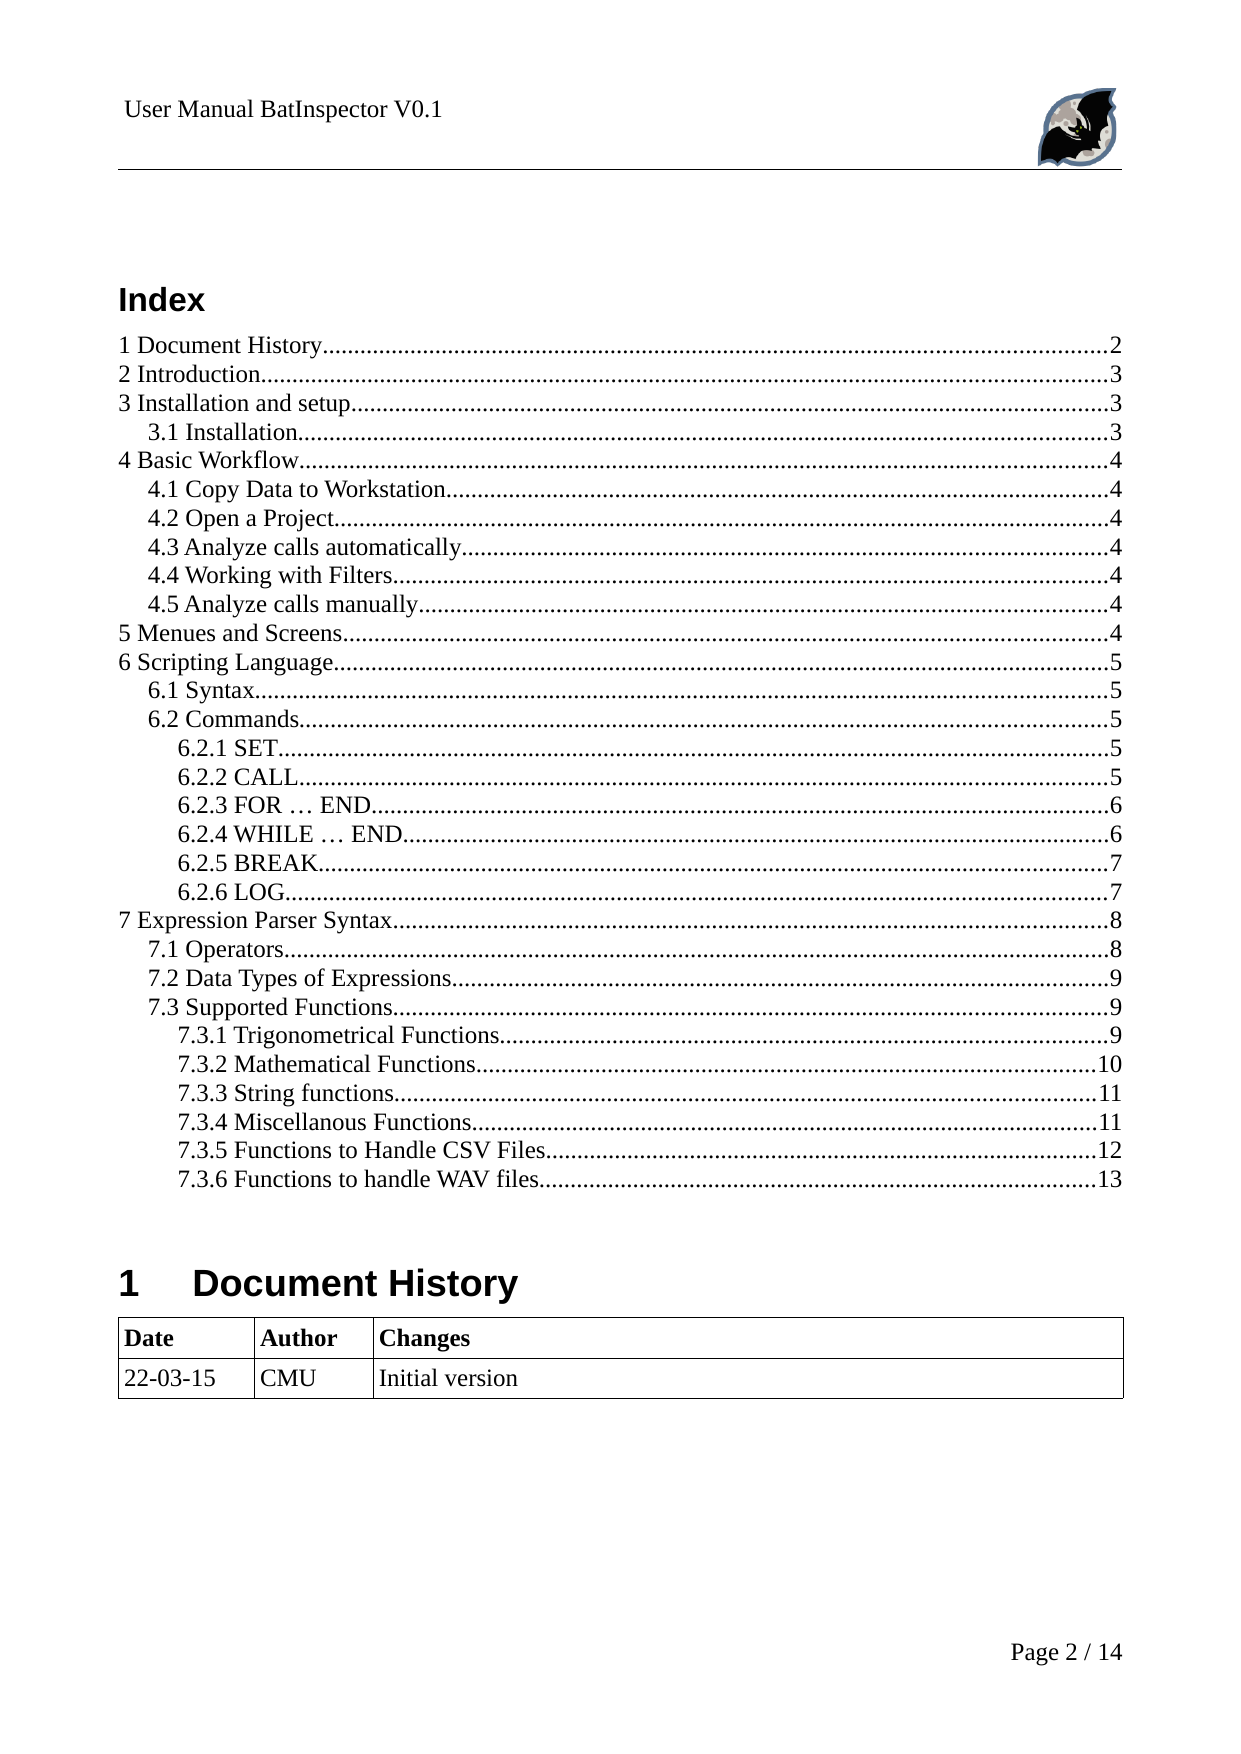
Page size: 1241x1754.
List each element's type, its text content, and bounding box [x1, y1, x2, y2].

text 4.2 Open a Project 4 [148, 503, 1122, 532]
text 6.2.3 FOR … END 6 [177, 791, 1122, 819]
table_cell 22-03-15 [119, 1359, 254, 1398]
text 5 Menues and Screens 4 [118, 618, 1122, 647]
text 6.1 Syntax 5 [148, 676, 1122, 704]
text 7.3.6 Functions to handle WAV files 13 [177, 1164, 1122, 1193]
text 2 Introduction 3 [118, 359, 1122, 388]
table_header Date [119, 1318, 254, 1358]
table_header Changes [374, 1318, 1123, 1358]
text 6.2.1 SET 5 [177, 733, 1122, 762]
table_cell CMU [255, 1359, 373, 1398]
text 7.3.5 Functions to Handle CSV Files 12 [177, 1136, 1122, 1164]
text 6.2.5 BREAK 7 [177, 848, 1122, 877]
text 4 Basic Workflow 4 [118, 446, 1122, 474]
text 3.1 Installation 3 [148, 417, 1122, 446]
text 6.2.4 WHILE … END 6 [177, 819, 1122, 848]
text 7.3.1 Trigonometrical Functions 9 [177, 1021, 1122, 1049]
text 7.1 Operators 8 [148, 934, 1122, 963]
text 7 Expression Parser Syntax 8 [118, 906, 1122, 934]
text 4.5 Analyze calls manually 4 [148, 589, 1122, 618]
text 4.4 Working with Filters 4 [148, 561, 1122, 589]
text 7.2 Data Types of Expressions 9 [148, 963, 1122, 992]
text 6.2.6 LOG 7 [177, 877, 1122, 906]
text 1 Document History 2 [118, 331, 1122, 359]
text 7.3 Supported Functions 9 [148, 992, 1122, 1021]
text 7.3.2 Mathematical Functions 10 [177, 1049, 1122, 1078]
text 7.3.3 String functions 11 [177, 1078, 1122, 1107]
picture [1037, 88, 1117, 167]
text 3 Installation and setup 3 [118, 388, 1122, 417]
text 6.2 Commands 5 [148, 704, 1122, 733]
text 6.2.2 CALL 5 [177, 762, 1122, 791]
subtitle Index [118, 279, 1122, 318]
table_cell Initial version [374, 1359, 1123, 1398]
text 7.3.4 Miscellanous Functions 11 [177, 1107, 1122, 1136]
subtitle Document History [118, 1261, 1122, 1305]
text 6 Scripting Language 5 [118, 647, 1122, 676]
text 4.1 Copy Data to Workstation 4 [148, 474, 1122, 503]
table_header Author [255, 1318, 373, 1358]
text 4.3 Analyze calls automatically 4 [148, 532, 1122, 561]
